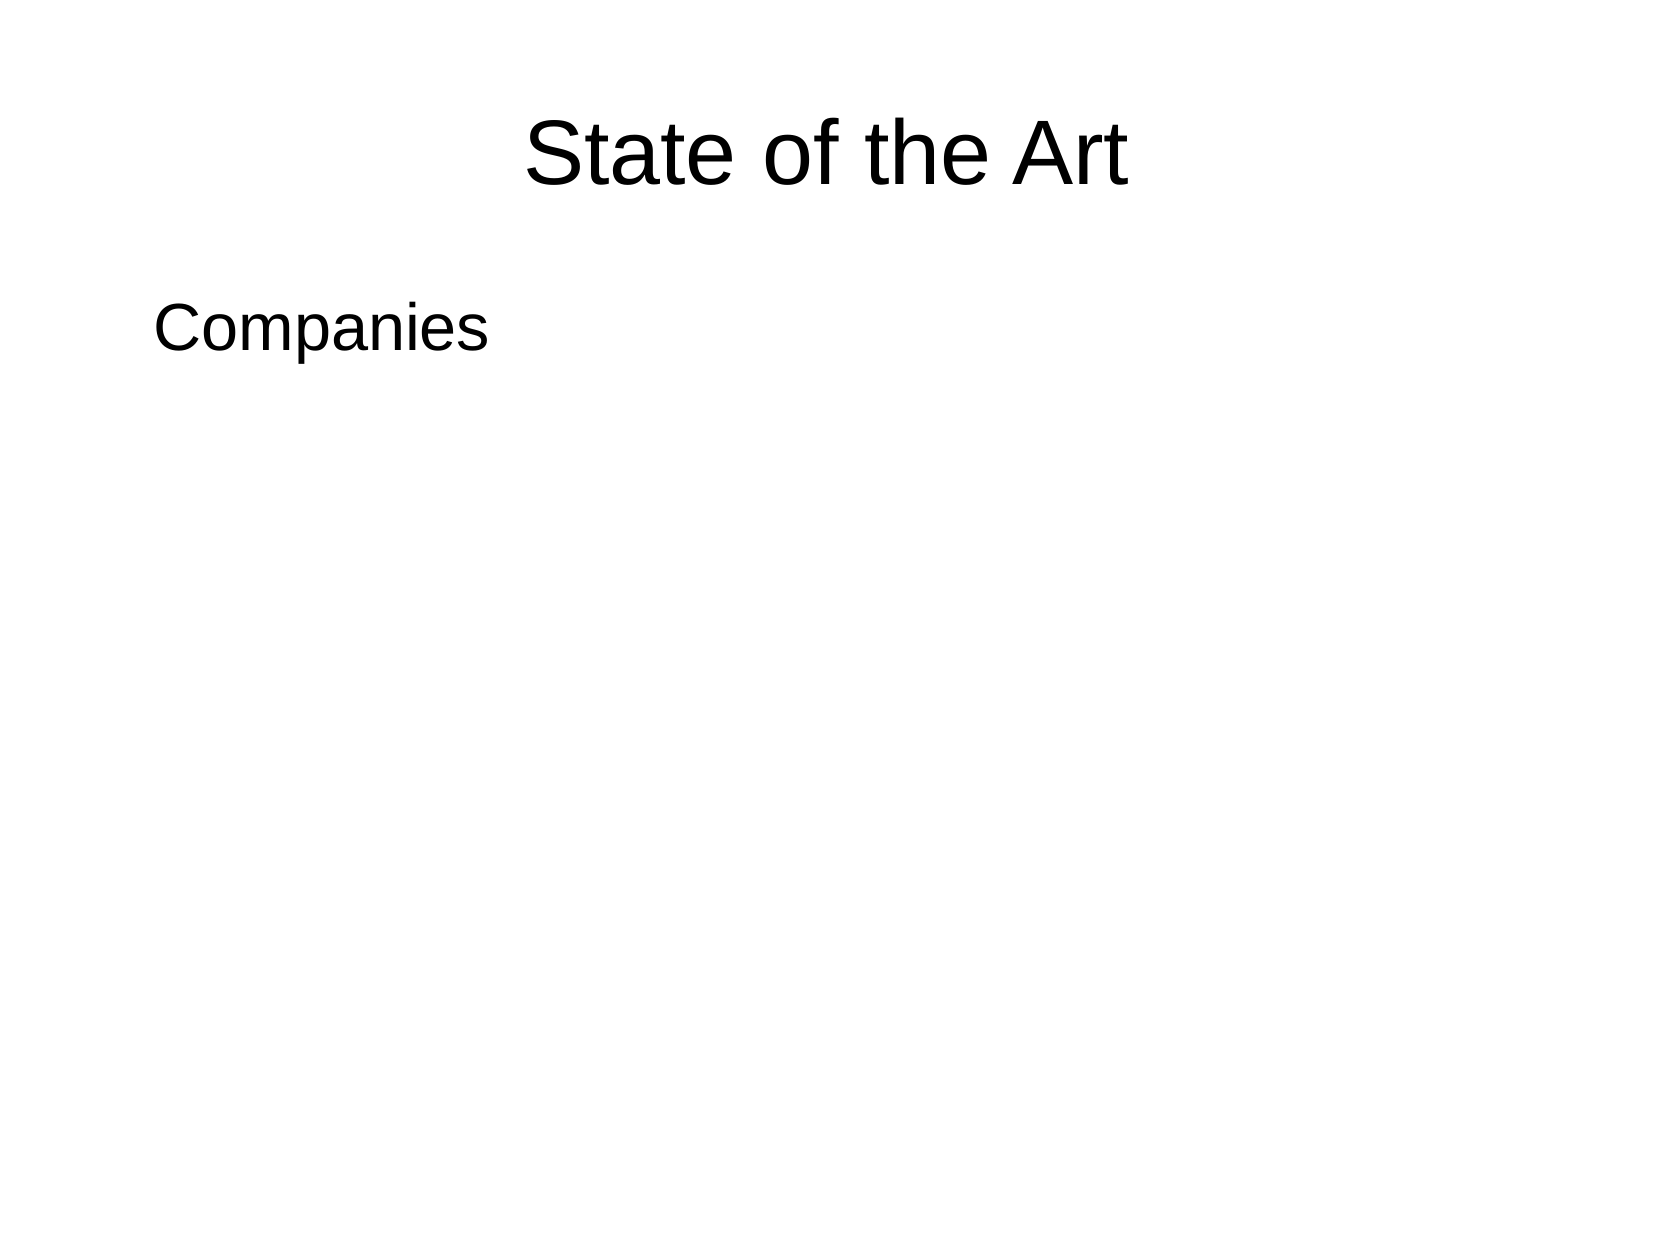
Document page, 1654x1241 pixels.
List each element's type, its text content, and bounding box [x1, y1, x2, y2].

list Companies [82, 290, 1571, 1010]
title State of the Art [82, 49, 1571, 257]
